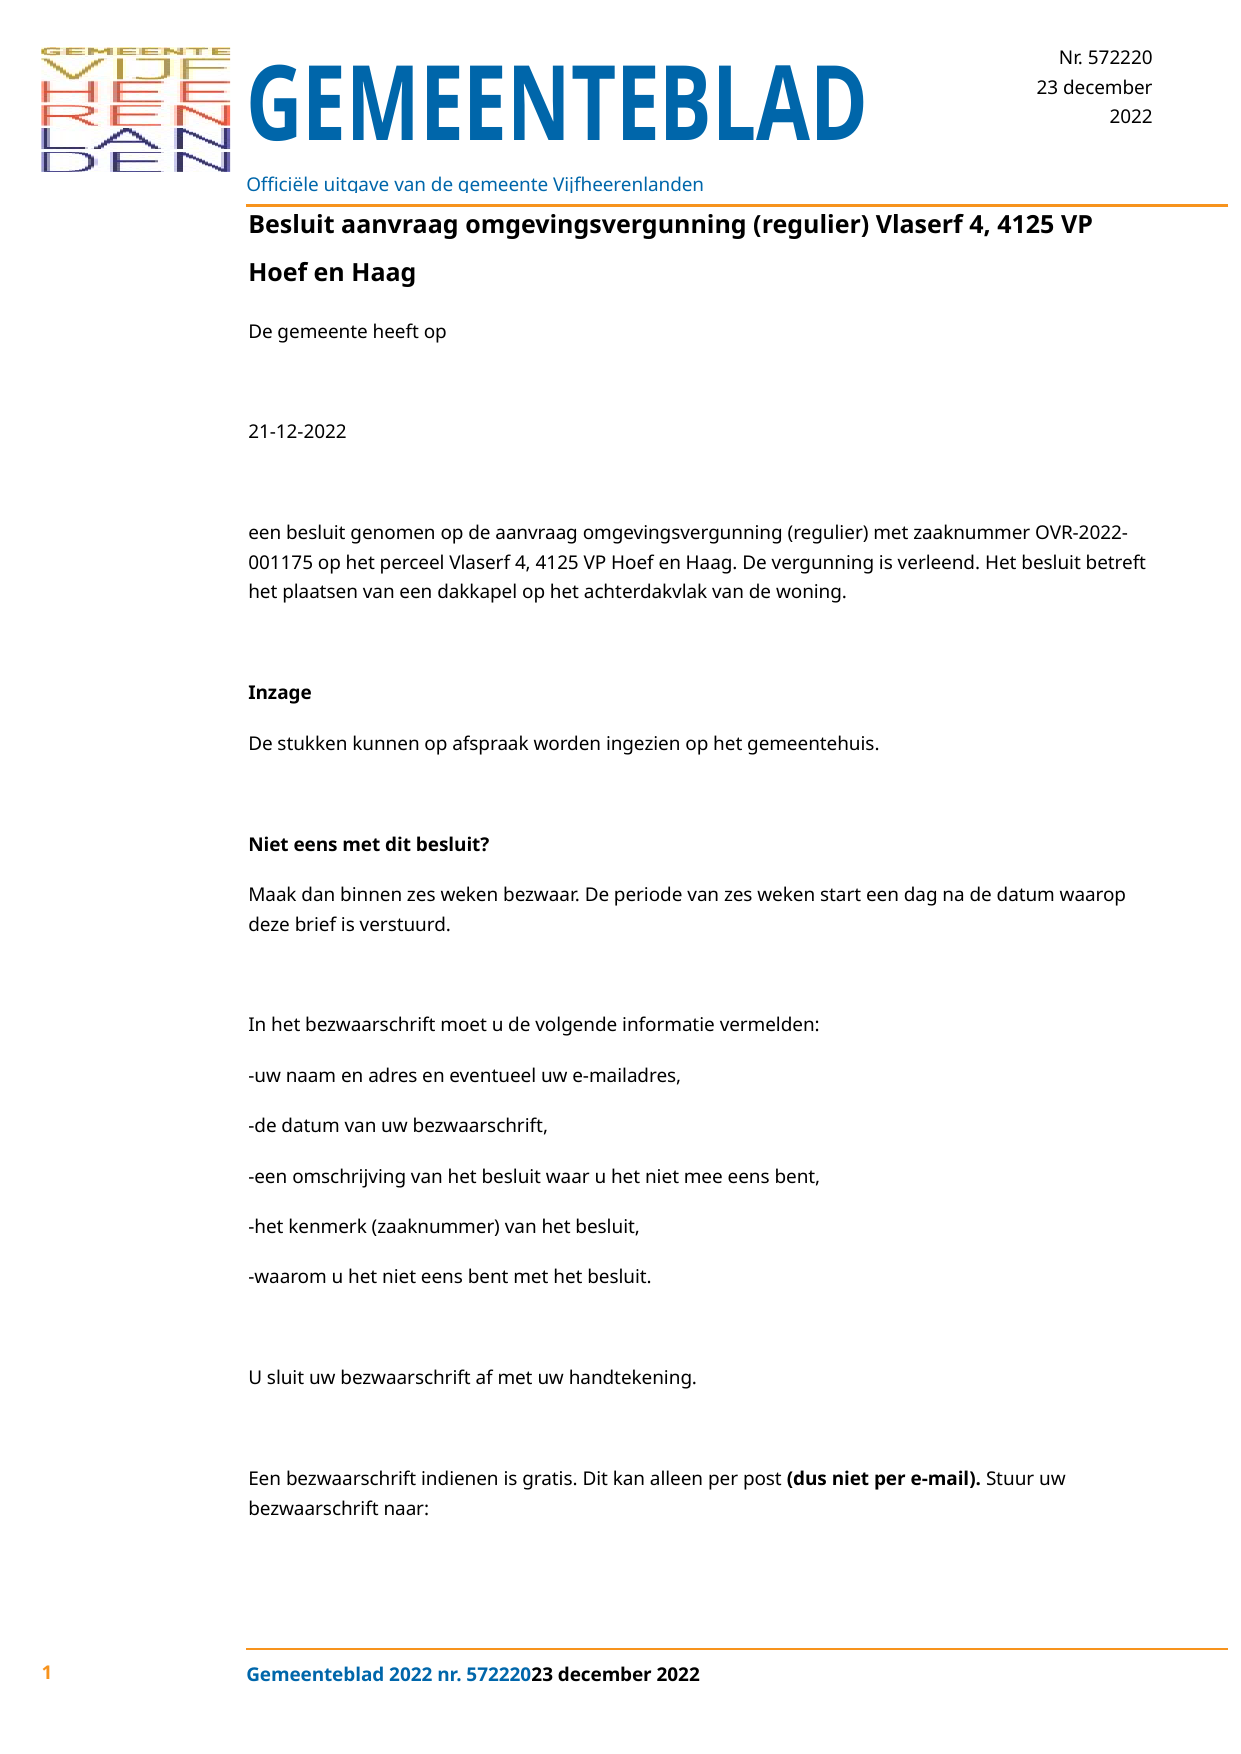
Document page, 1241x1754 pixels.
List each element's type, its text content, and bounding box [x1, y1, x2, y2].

text -uw naam en adres en eventueel uw e-mailadres, [248, 1062, 1152, 1088]
text Niet eens met dit besluit? [248, 831, 1152, 857]
text De stukken kunnen op afspraak worden ingezien op het gemeentehuis. [248, 730, 1152, 756]
text U sluit uw bezwaarschrift af met uw handtekening. [248, 1364, 1152, 1390]
text -de datum van uw bezwaarschrift, [248, 1112, 1152, 1138]
text -het kenmerk (zaaknummer) van het besluit, [248, 1213, 1152, 1239]
text een besluit genomen op de aanvraag omgevingsvergunning (regulier) met zaaknummer OVR-2022-001175 op het perceel Vlaserf 4, 4125 VP Hoef en Haag. De vergunning is verleend. Het besluit betreft het plaatsen van een dakkapel op het achterdakvlak van de woning. [248, 519, 1152, 604]
text -een omschrijving van het besluit waar u het niet mee eens bent, [248, 1163, 1152, 1189]
picture [41, 47, 231, 172]
text 21-12-2022 [248, 419, 1152, 444]
text Een bezwaarschrift indienen is gratis. Dit kan alleen per post (dus niet per e-mail). Stuur uw bezwaarschrift naar: [248, 1465, 1152, 1521]
text Besluit aanvraag omgevingsvergunning (regulier) Vlaserf 4, 4125 VP Hoef en Haag [248, 207, 1152, 288]
text De gemeente heeft op [248, 318, 1152, 344]
text Inzage [248, 679, 1152, 705]
text In het bezwaarschrift moet u de volgende informatie vermelden: [248, 1012, 1152, 1037]
text -waarom u het niet eens bent met het besluit. [248, 1264, 1152, 1289]
text Maak dan binnen zes weken bezwaar. De periode van zes weken start een dag na de datum waarop deze brief is verstuurd. [248, 881, 1152, 937]
